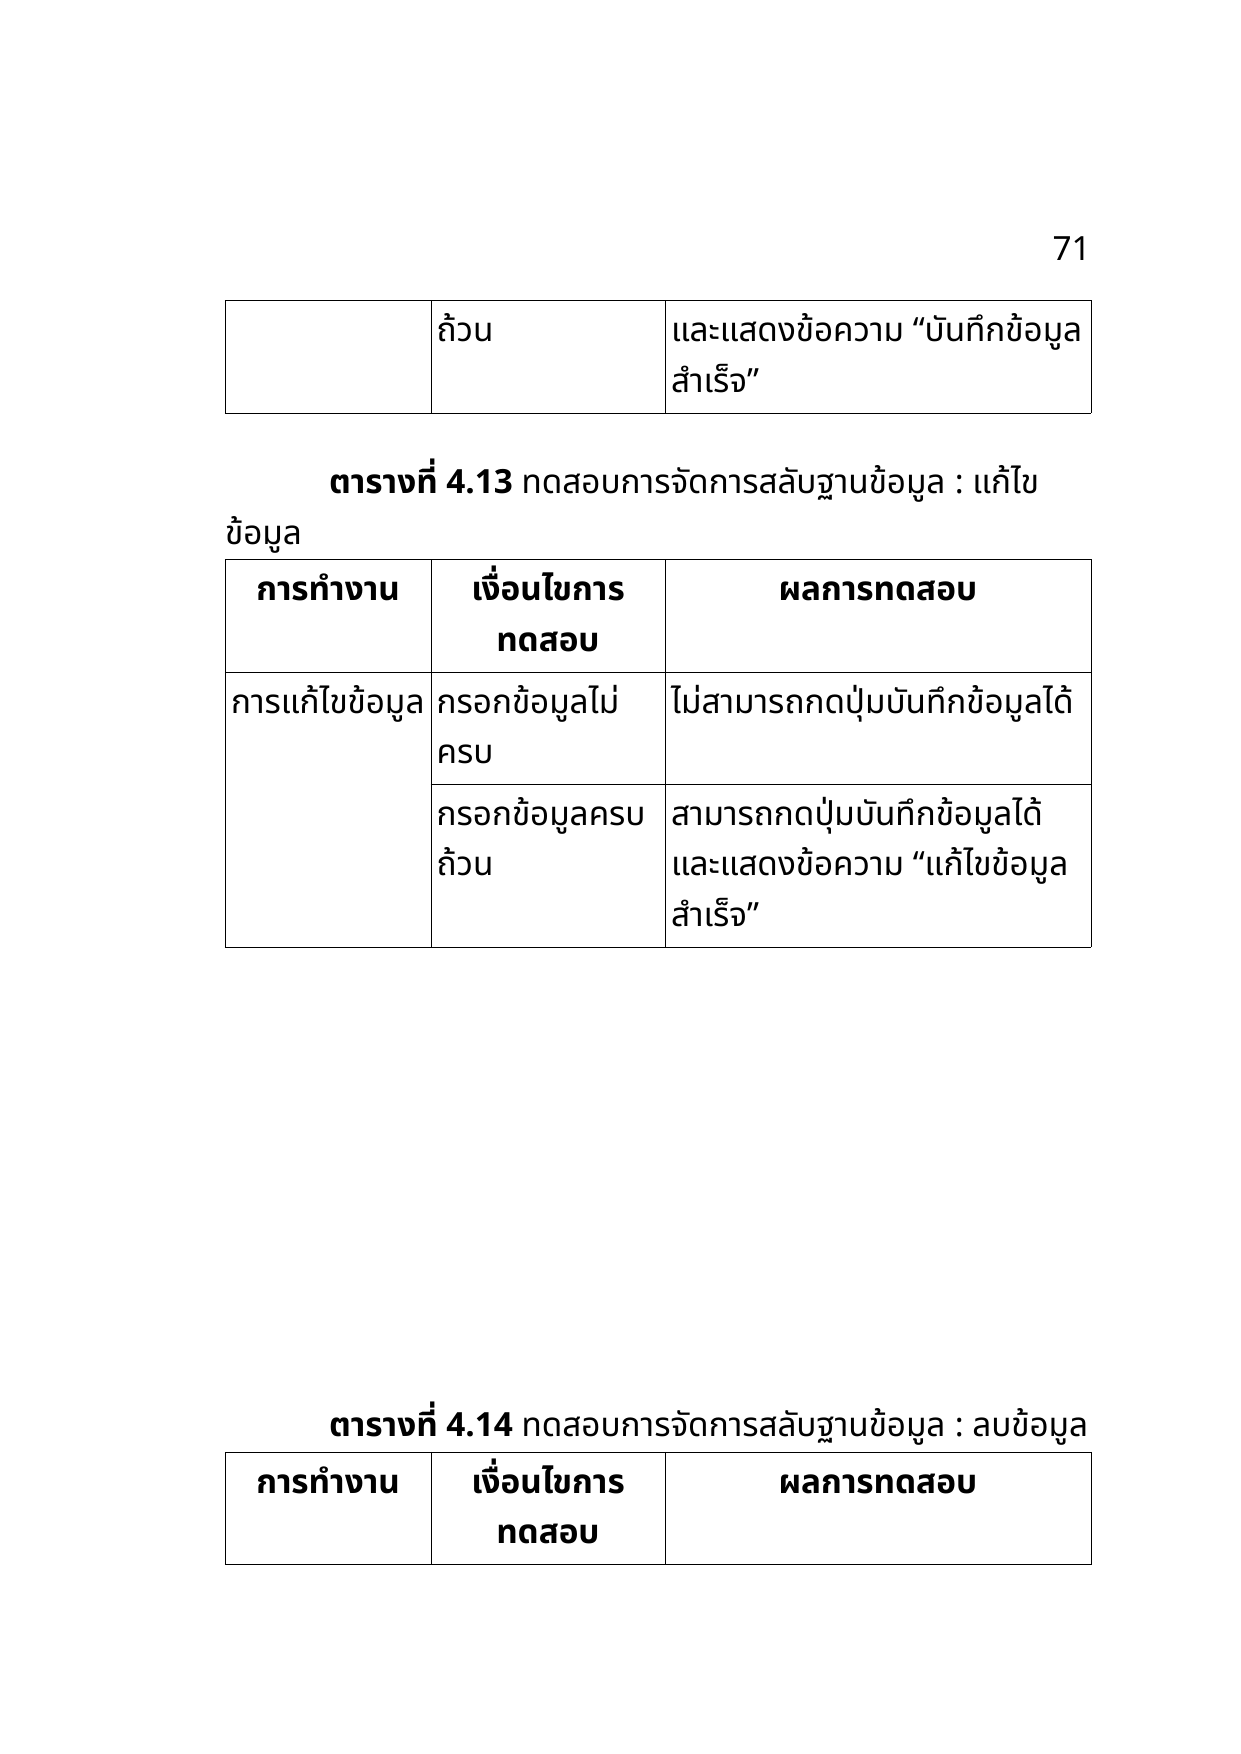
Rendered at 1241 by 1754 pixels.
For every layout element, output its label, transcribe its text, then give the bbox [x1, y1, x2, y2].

table_cell กรอกข้อมูลไม่ครบ [432, 673, 665, 784]
table_header ผลการทดสอบ [666, 1453, 1091, 1564]
text ตารางที่ 4.13 ทดสอบการจัดการสลับฐานข้อมูล : แก้ไขข้อมูล [225, 458, 1091, 559]
table_header ผลการทดสอบ [666, 560, 1091, 672]
table_cell การแก้ไขข้อมูล [226, 673, 431, 947]
table_cell และแสดงข้อความ “บันทึกข้อมูลสำเร็จ” [666, 301, 1091, 413]
table_header เงื่อนไขการทดสอบ [432, 1453, 665, 1564]
table_header การทำงาน [226, 1453, 431, 1564]
table_cell กรอกข้อมูลครบถ้วน [432, 785, 665, 947]
table_cell ถ้วน [432, 301, 665, 413]
table_cell สามารถกดปุ่มบันทึกข้อมูลได้ และแสดงข้อความ “แก้ไขข้อมูลสำเร็จ” [666, 785, 1091, 947]
table_cell [226, 301, 431, 413]
table_cell ไม่สามารถกดปุ่มบันทึกข้อมูลได้ [666, 673, 1091, 784]
table_header การทำงาน [226, 560, 431, 672]
table_header เงื่อนไขการทดสอบ [432, 560, 665, 672]
text ตารางที่ 4.14 ทดสอบการจัดการสลับฐานข้อมูล : ลบข้อมูล [225, 1401, 1091, 1452]
